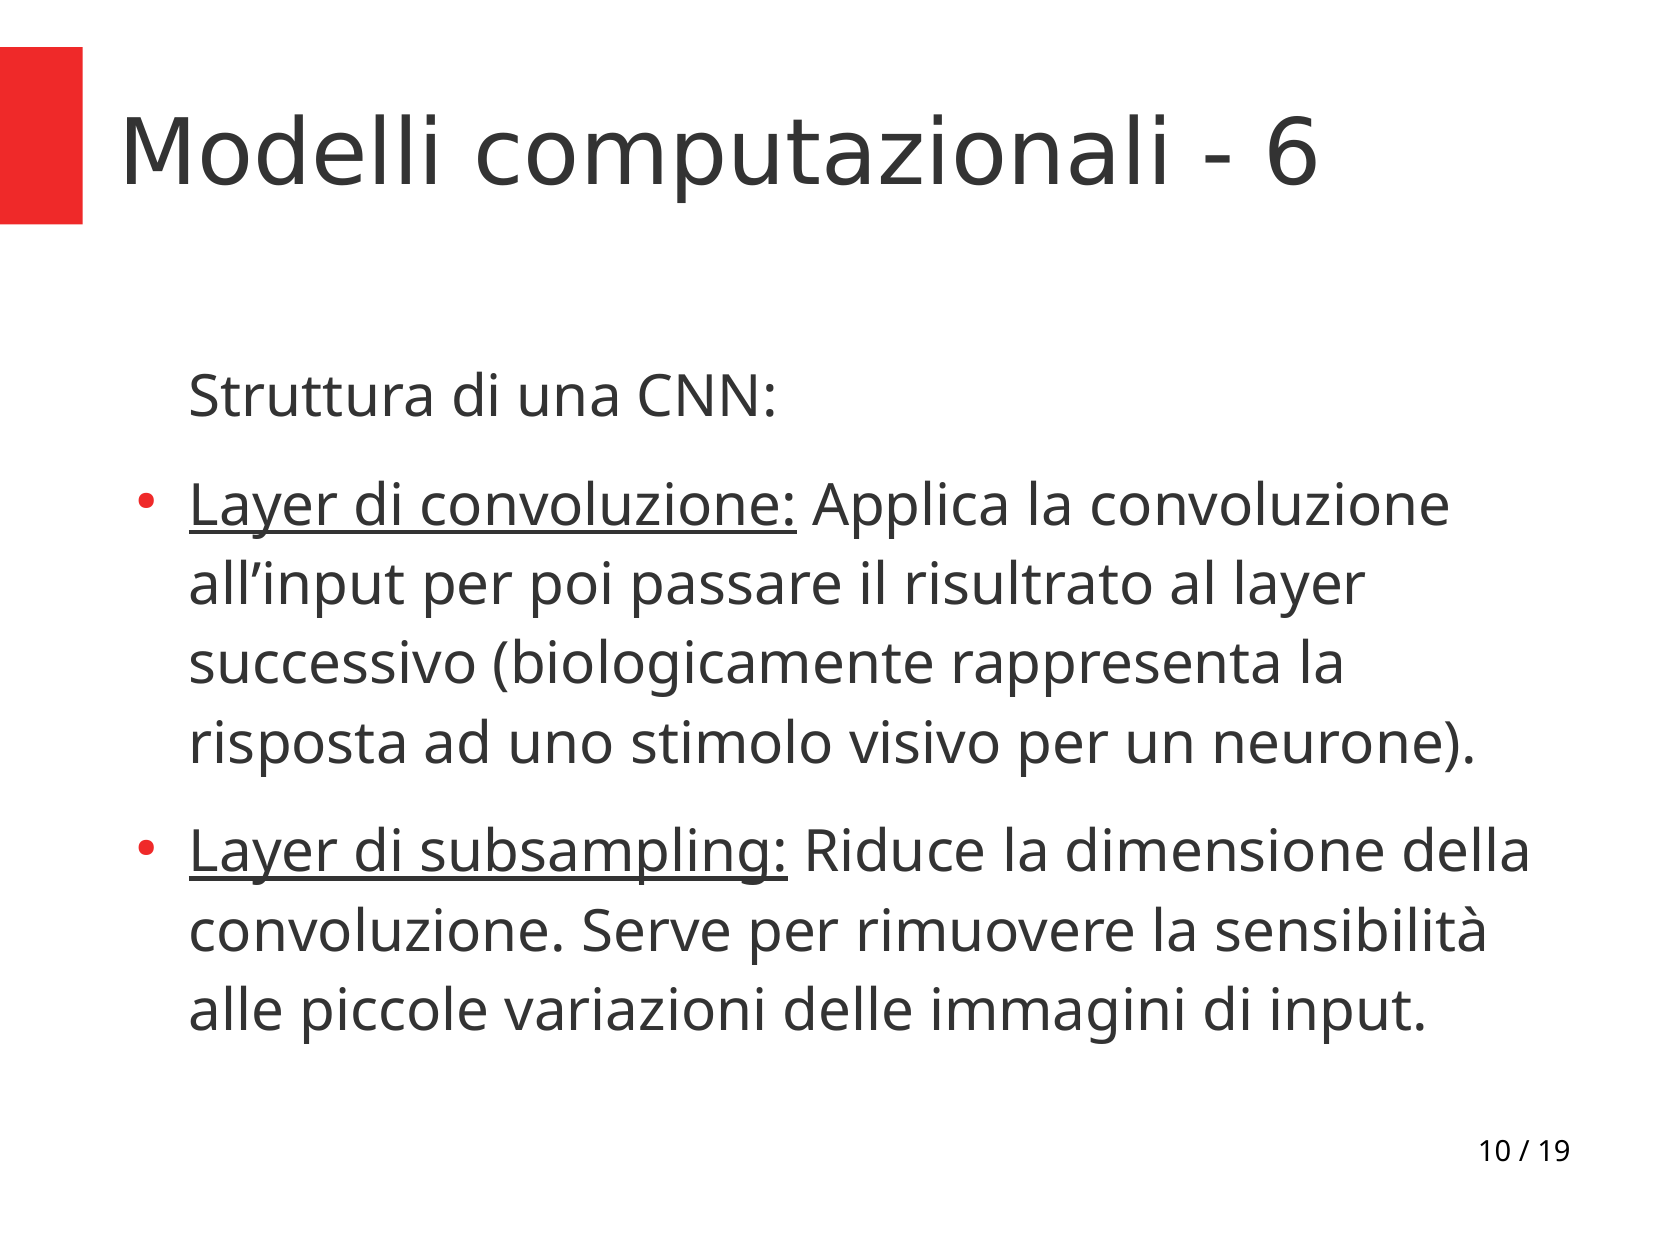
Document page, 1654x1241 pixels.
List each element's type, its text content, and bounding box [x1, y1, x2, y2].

title Modelli computazionali - 6 [118, 49, 1571, 257]
list Struttura di una CNN: Layer di convoluzione: Applica la convoluzione all’input per poi passare il risultrato al layer successivo (biologicamente rappresenta la risposta ad uno stimolo visivo per un neurone). Layer di subsampling: Riduce la dimensione della convoluzione. Serve per rimuovere la sensibilità alle piccole variazioni delle immagini di input. [118, 354, 1536, 1074]
